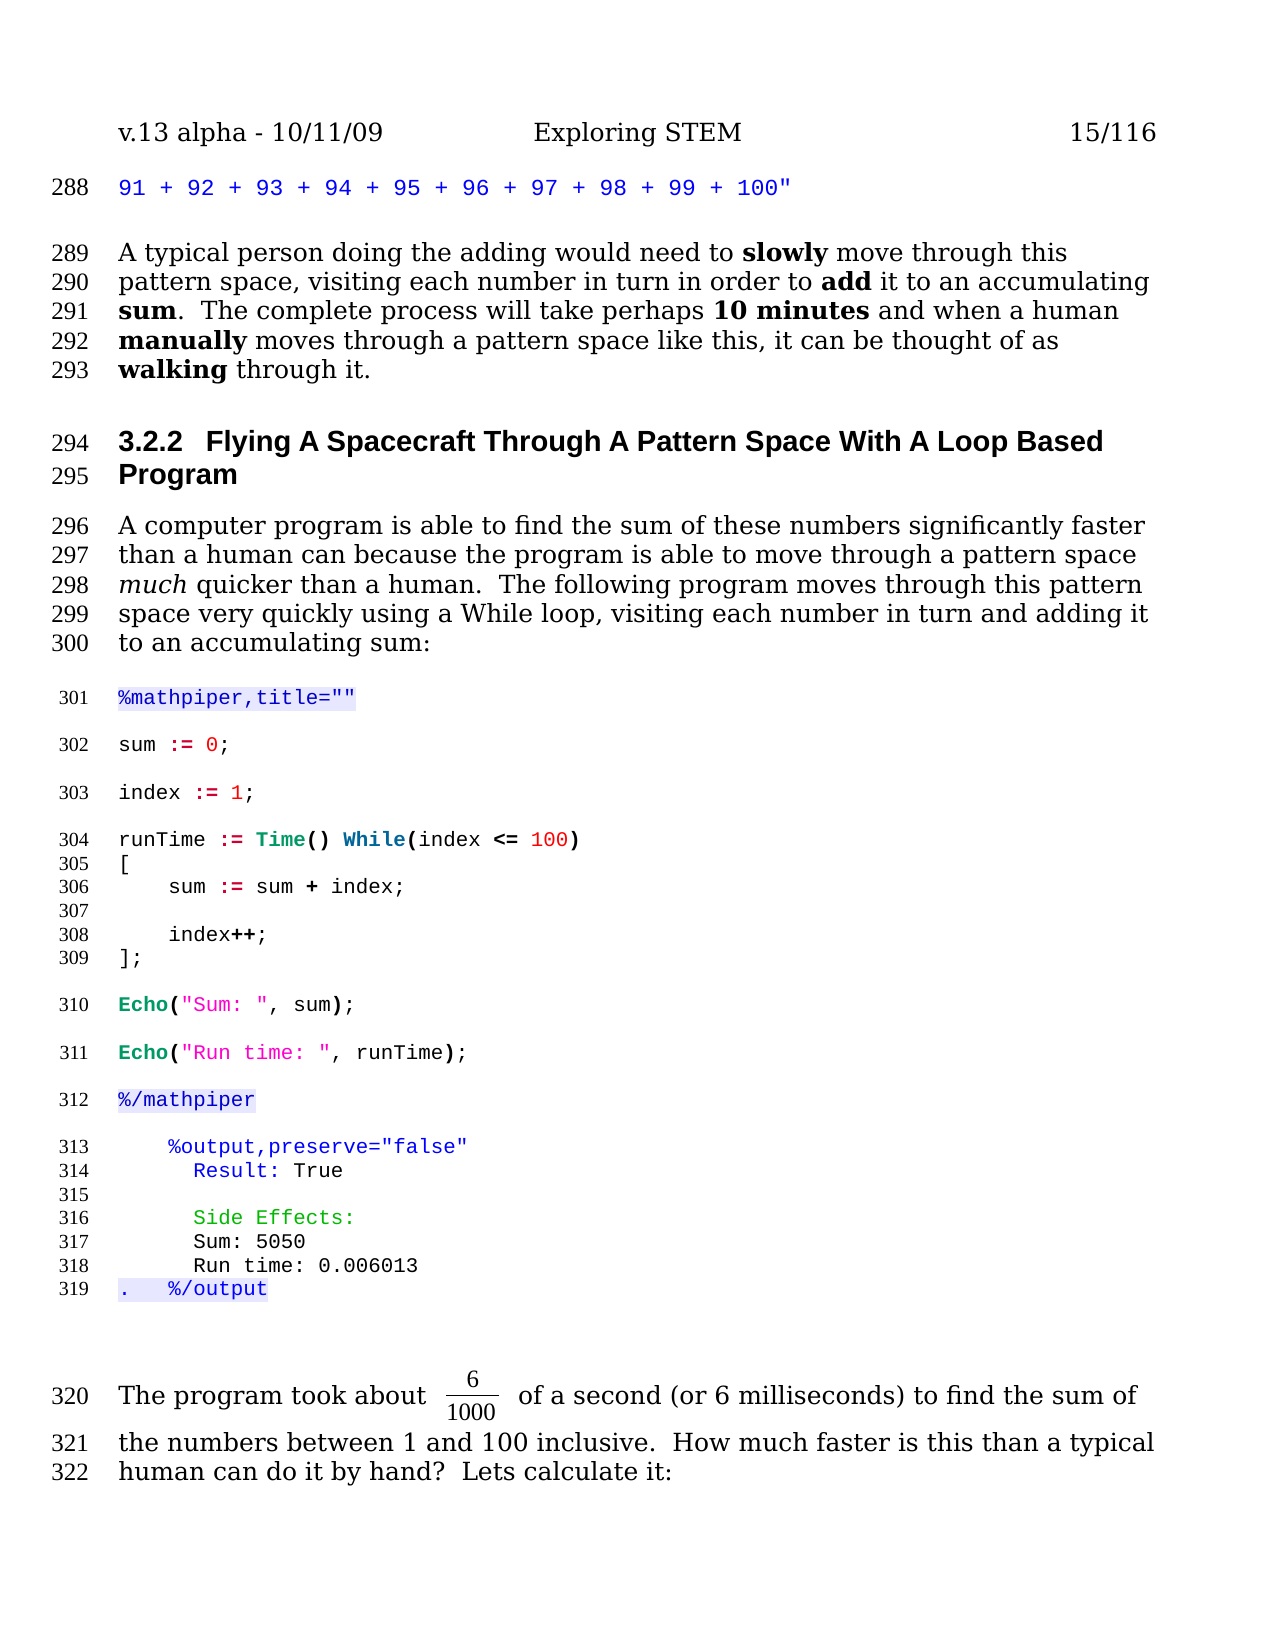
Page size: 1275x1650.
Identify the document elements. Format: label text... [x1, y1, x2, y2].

text index := 1; [118, 782, 1157, 805]
text sum := sum + index; [118, 876, 1157, 900]
text ]; [118, 947, 1157, 971]
text runTime := Time() While(index <= 100) [118, 829, 1157, 853]
text 91 + 92 + 93 + 94 + 95 + 96 + 97 + 98 + 99 + 100" [118, 177, 1157, 203]
text The program took aboutof a second (or 6 milliseconds) to find the sum of the numbers between 1 and 100 inclusive. How much faster is this than a typical human can do it by hand? Lets calculate it: [118, 1364, 1157, 1486]
text %mathpiper,title="" [118, 687, 1157, 711]
text . %/output [118, 1278, 1157, 1302]
text sum := 0; [118, 734, 1157, 758]
text Echo("Sum: ", sum); [118, 994, 1157, 1018]
text A computer program is able to find the sum of these numbers significantly faster than a human can because the program is able to move through a pattern space much quicker than a human. The following program moves through this pattern space very quickly using a While loop, visiting each number in turn and adding it to an accumulating sum: [118, 512, 1157, 657]
text Echo("Run time: ", runTime); [118, 1042, 1157, 1065]
text index++; [118, 923, 1157, 947]
subtitle Flying A Spacecraft Through A Pattern Space With A Loop Based Program [118, 423, 1157, 491]
text %/mathpiper [118, 1089, 1157, 1113]
text Run time: 0.006013 [118, 1254, 1157, 1278]
text A typical person doing the adding would need to slowly move through this pattern space, visiting each number in turn in order to add it to an accumulating sum. The complete process will take perhaps 10 minutes and when a human manually moves through a pattern space like this, it can be thought of as walking through it. [118, 238, 1157, 384]
text %output,preserve="false" [118, 1136, 1157, 1160]
text Result: True [118, 1160, 1157, 1184]
text [ [118, 853, 1157, 876]
text Side Effects: [118, 1207, 1157, 1231]
text Sum: 5050 [118, 1231, 1157, 1254]
